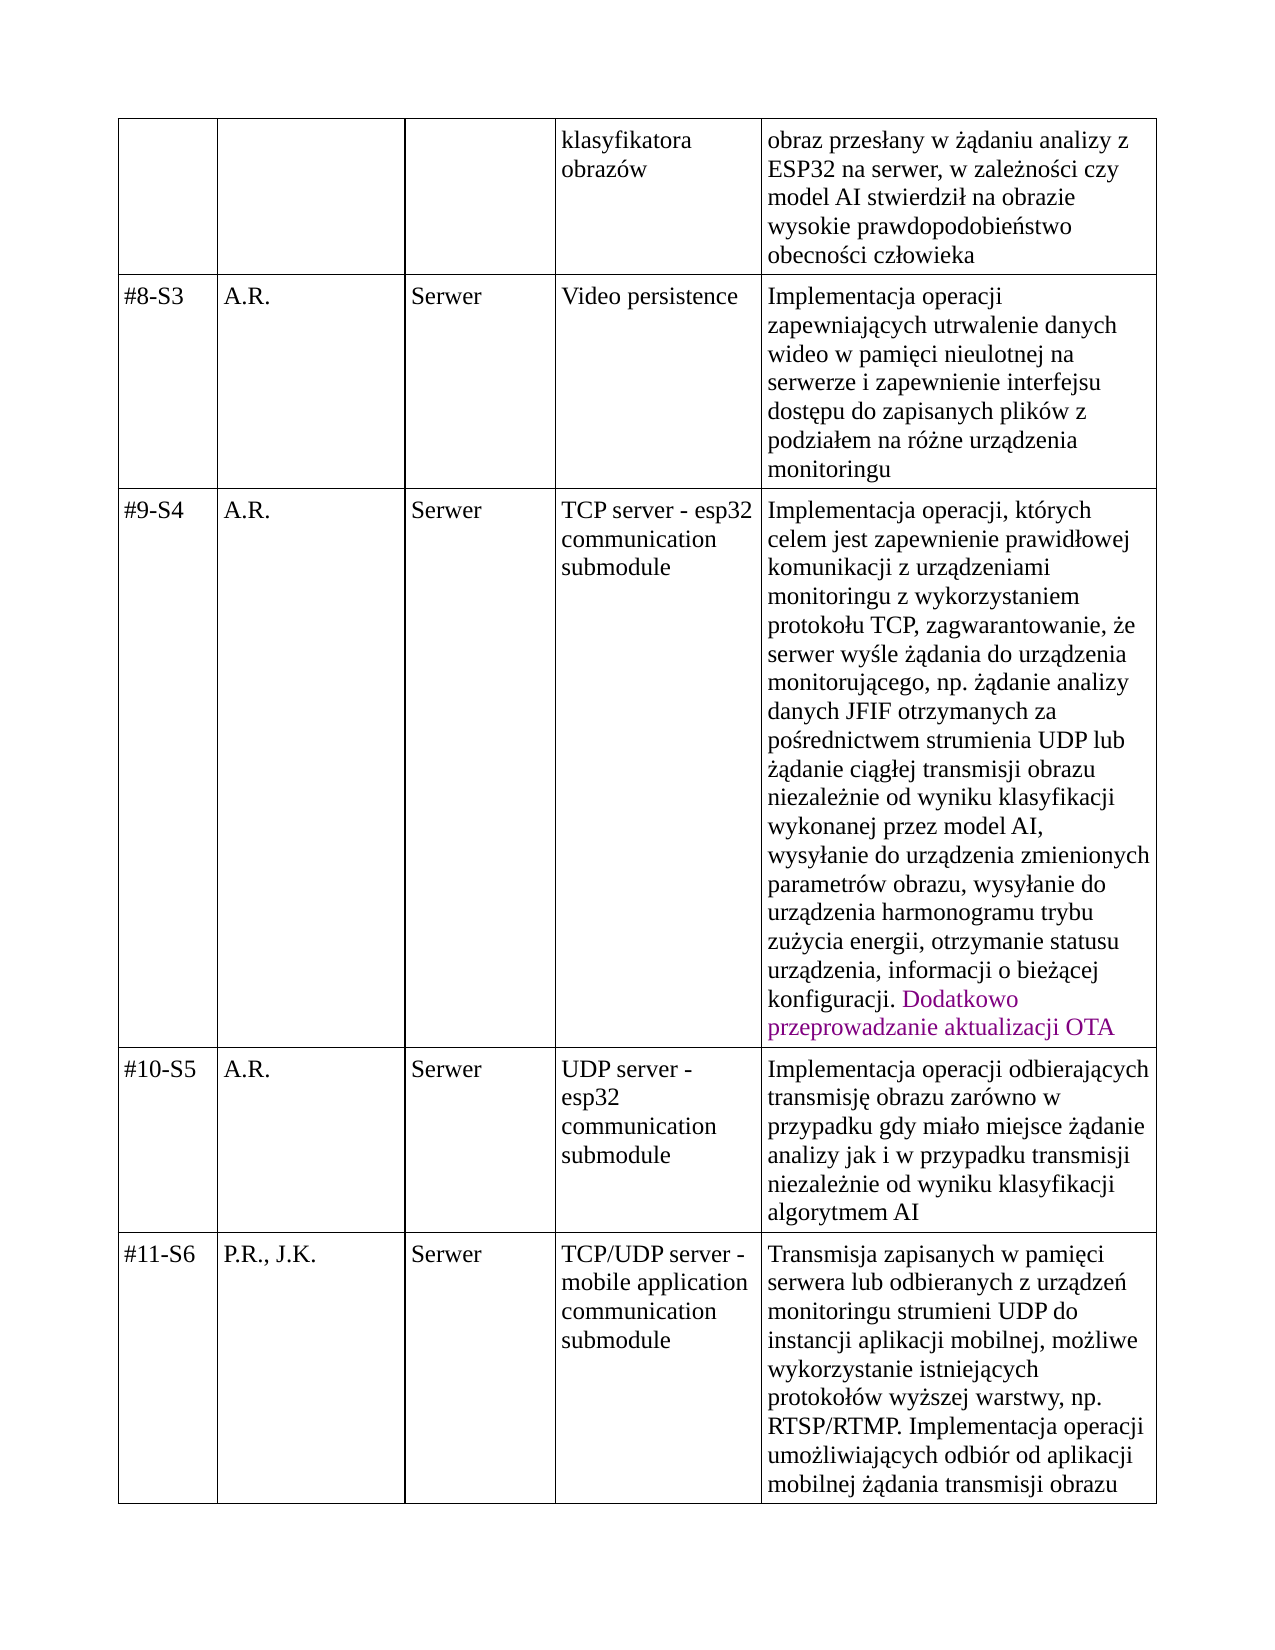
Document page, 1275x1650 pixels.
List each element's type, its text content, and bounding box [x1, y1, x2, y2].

table_cell #11-S6 [119, 1233, 217, 1503]
table_cell Implementacja operacji odbierających transmisję obrazu zarówno w przypadku gdy miało miejsce żądanie analizy jak i w przypadku transmisji niezależnie od wyniku klasyfikacji algorytmem AI [762, 1048, 1156, 1232]
table_cell #8-S3 [119, 275, 217, 488]
table_cell #9-S4 [119, 489, 217, 1047]
table_cell A.R. [218, 1048, 404, 1232]
table_cell TCP server - esp32 communication submodule [556, 489, 761, 1047]
table_cell Serwer [406, 1233, 555, 1503]
table_cell Serwer [406, 489, 555, 1047]
table_cell obraz przesłany w żądaniu analizy z ESP32 na serwer, w zależności czy model AI stwierdził na obrazie wysokie prawdopodobieństwo obecności człowieka [762, 119, 1156, 274]
table_cell [406, 119, 555, 274]
table_cell Transmisja zapisanych w pamięci serwera lub odbieranych z urządzeń monitoringu strumieni UDP do instancji aplikacji mobilnej, możliwe wykorzystanie istniejących protokołów wyższej warstwy, np. RTSP/RTMP. Implementacja operacji umożliwiających odbiór od aplikacji mobilnej żądania transmisji obrazu [762, 1233, 1156, 1503]
table_cell P.R., J.K. [218, 1233, 404, 1503]
table_cell Implementacja operacji, których celem jest zapewnienie prawidłowej komunikacji z urządzeniami monitoringu z wykorzystaniem protokołu TCP, zagwarantowanie, że serwer wyśle żądania do urządzenia monitorującego, np. żądanie analizy danych JFIF otrzymanych za pośrednictwem strumienia UDP lub żądanie ciągłej transmisji obrazu niezależnie od wyniku klasyfikacji wykonanej przez model AI, wysyłanie do urządzenia zmienionych parametrów obrazu, wysyłanie do urządzenia harmonogramu trybu zużycia energii, otrzymanie statusu urządzenia, informacji o bieżącej konfiguracji. Dodatkowo przeprowadzanie aktualizacji OTA [762, 489, 1156, 1047]
table_cell A.R. [218, 275, 404, 488]
table_cell Serwer [406, 1048, 555, 1232]
table_cell [119, 119, 217, 274]
table_cell #10-S5 [119, 1048, 217, 1232]
table_cell Implementacja operacji zapewniających utrwalenie danych wideo w pamięci nieulotnej na serwerze i zapewnienie interfejsu dostępu do zapisanych plików z podziałem na różne urządzenia monitoringu [762, 275, 1156, 488]
table_cell TCP/UDP server - mobile application communication submodule [556, 1233, 761, 1503]
table_cell [218, 119, 404, 274]
table_cell klasyfikatora obrazów [556, 119, 761, 274]
table_cell A.R. [218, 489, 404, 1047]
table_cell Serwer [406, 275, 555, 488]
table_cell Video persistence [556, 275, 761, 488]
table_cell UDP server - esp32 communication submodule [556, 1048, 761, 1232]
